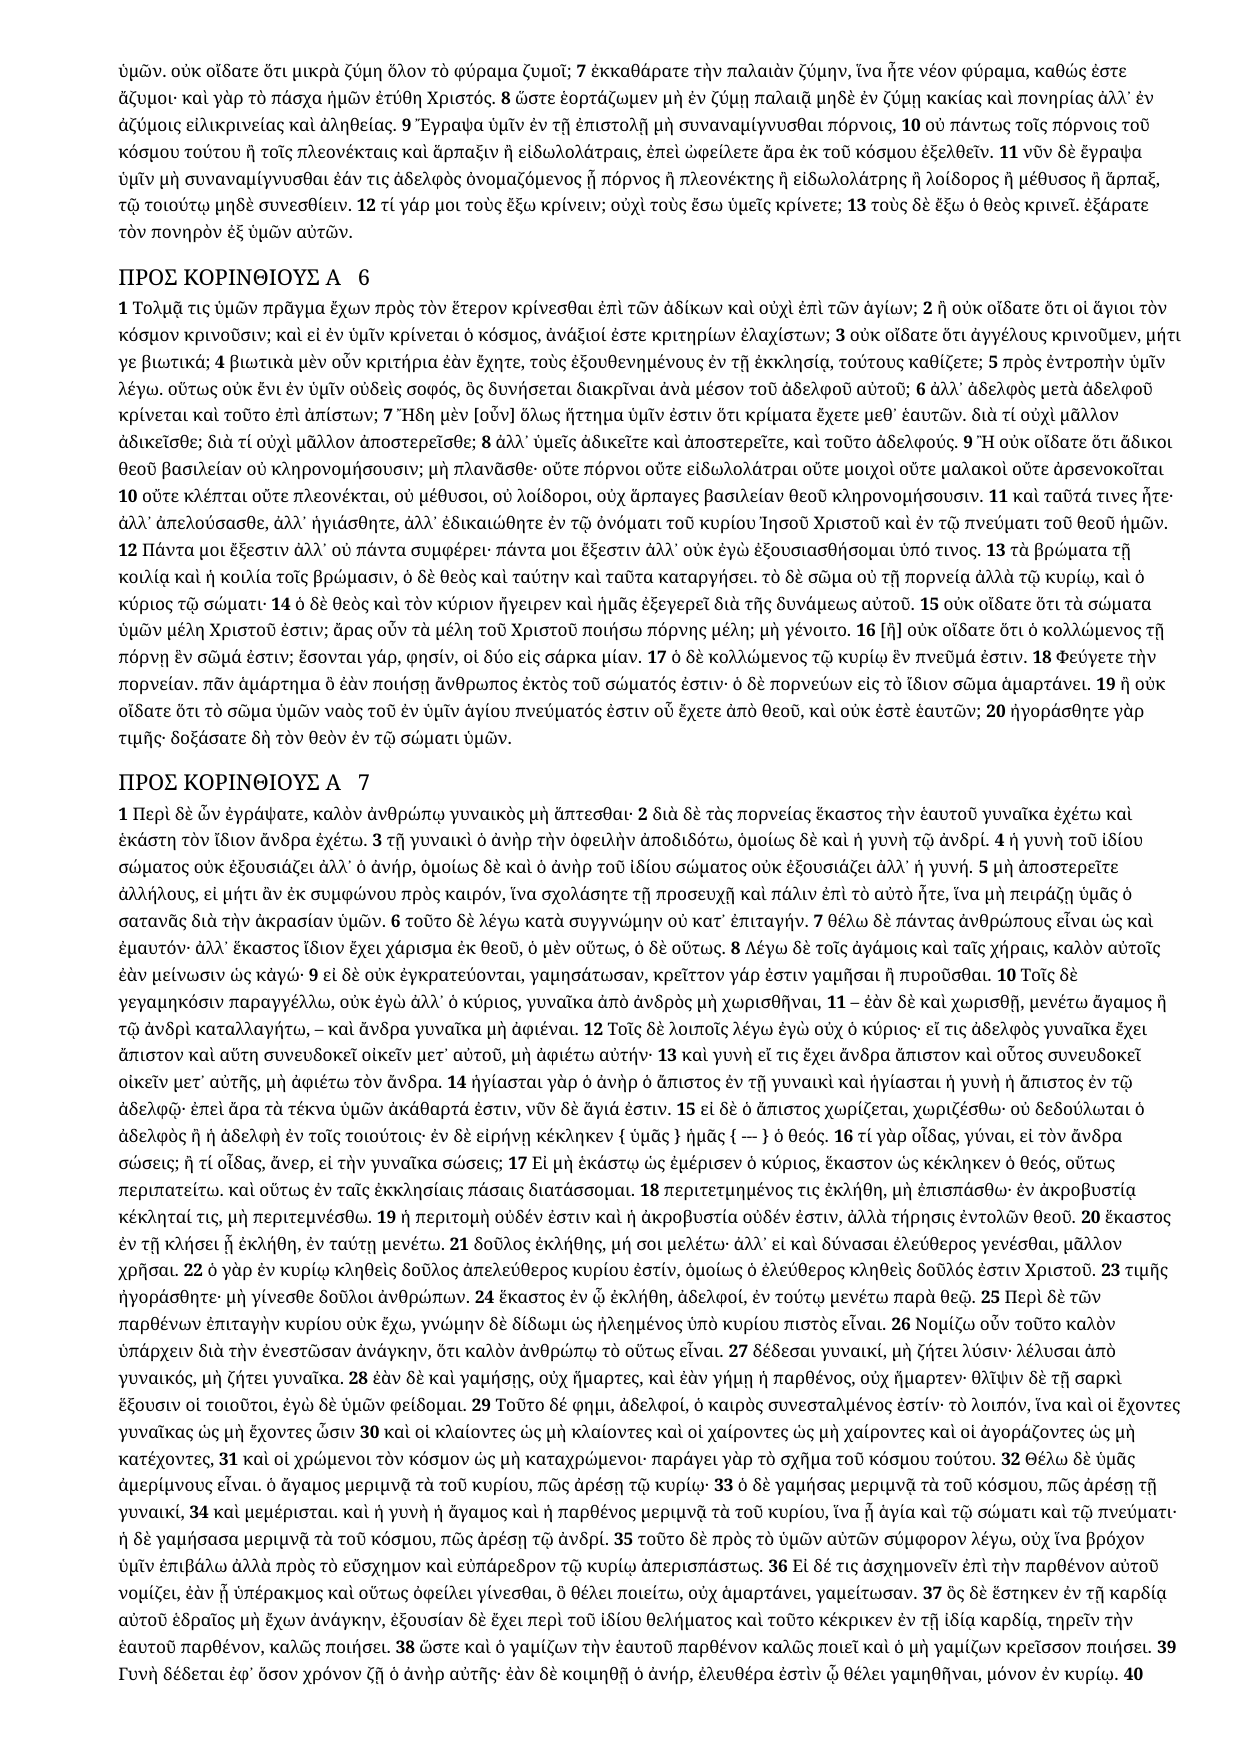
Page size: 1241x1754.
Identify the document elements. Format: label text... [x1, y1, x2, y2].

text ὑμῶν. οὐκ οἴδατε ὅτι μικρὰ ζύμη ὅλον τὸ φύραμα ζυμοῖ; 7 ἐκκαθάρατε τὴν παλαιὰν ζύμην, ἵνα ἦτε νέον φύραμα, καθώς ἐστε ἄζυμοι· καὶ γὰρ τὸ πάσχα ἡμῶν ἐτύθη Χριστός. 8 ὥστε ἑορτάζωμεν μὴ ἐν ζύμῃ παλαιᾷ μηδὲ ἐν ζύμῃ κακίας καὶ πονηρίας ἀλλ᾽ ἐν ἀζύμοις εἰλικρινείας καὶ ἀληθείας. 9 Ἔγραψα ὑμῖν ἐν τῇ ἐπιστολῇ μὴ συναναμίγνυσθαι πόρνοις, 10 οὐ πάντως τοῖς πόρνοις τοῦ κόσμου τούτου ἢ τοῖς πλεονέκταις καὶ ἅρπαξιν ἢ εἰδωλολάτραις, ἐπεὶ ὠφείλετε ἄρα ἐκ τοῦ κόσμου ἐξελθεῖν. 11 νῦν δὲ ἔγραψα ὑμῖν μὴ συναναμίγνυσθαι ἐάν τις ἀδελφὸς ὀνομαζόμενος ᾖ πόρνος ἢ πλεονέκτης ἢ εἰδωλολάτρης ἢ λοίδορος ἢ μέθυσος ἢ ἅρπαξ, τῷ τοιούτῳ μηδὲ συνεσθίειν. 12 τί γάρ μοι τοὺς ἔξω κρίνειν; οὐχὶ τοὺς ἔσω ὑμεῖς κρίνετε; 13 τοὺς δὲ ἔξω ὁ θεὸς κρινεῖ. ἐξάρατε τὸν πονηρὸν ἐξ ὑμῶν αὐτῶν. [118, 59, 1181, 244]
text ΠΡΟΣ ΚΟΡΙΝΘΙΟΥΣ Α 7 [118, 767, 1181, 797]
text 1 Περὶ δὲ ὧν ἐγράψατε, καλὸν ἀνθρώπῳ γυναικὸς μὴ ἅπτεσθαι· 2 διὰ δὲ τὰς πορνείας ἕκαστος τὴν ἑαυτοῦ γυναῖκα ἐχέτω καὶ ἑκάστη τὸν ἴδιον ἄνδρα ἐχέτω. 3 τῇ γυναικὶ ὁ ἀνὴρ τὴν ὀφειλὴν ἀποδιδότω, ὁμοίως δὲ καὶ ἡ γυνὴ τῷ ἀνδρί. 4 ἡ γυνὴ τοῦ ἰδίου σώματος οὐκ ἐξουσιάζει ἀλλ᾽ ὁ ἀνήρ, ὁμοίως δὲ καὶ ὁ ἀνὴρ τοῦ ἰδίου σώματος οὐκ ἐξουσιάζει ἀλλ᾽ ἡ γυνή. 5 μὴ ἀποστερεῖτε ἀλλήλους, εἰ μήτι ἂν ἐκ συμφώνου πρὸς καιρόν, ἵνα σχολάσητε τῇ προσευχῇ καὶ πάλιν ἐπὶ τὸ αὐτὸ ἦτε, ἵνα μὴ πειράζῃ ὑμᾶς ὁ σατανᾶς διὰ τὴν ἀκρασίαν ὑμῶν. 6 τοῦτο δὲ λέγω κατὰ συγγνώμην οὐ κατ᾽ ἐπιταγήν. 7 θέλω δὲ πάντας ἀνθρώπους εἶναι ὡς καὶ ἐμαυτόν· ἀλλ᾽ ἕκαστος ἴδιον ἔχει χάρισμα ἐκ θεοῦ, ὁ μὲν οὕτως, ὁ δὲ οὕτως. 8 Λέγω δὲ τοῖς ἀγάμοις καὶ ταῖς χήραις, καλὸν αὐτοῖς ἐὰν μείνωσιν ὡς κἀγώ· 9 εἰ δὲ οὐκ ἐγκρατεύονται, γαμησάτωσαν, κρεῖττον γάρ ἐστιν γαμῆσαι ἢ πυροῦσθαι. 10 Τοῖς δὲ γεγαμηκόσιν παραγγέλλω, οὐκ ἐγὼ ἀλλ᾽ ὁ κύριος, γυναῖκα ἀπὸ ἀνδρὸς μὴ χωρισθῆναι, 11 – ἐὰν δὲ καὶ χωρισθῇ, μενέτω ἄγαμος ἢ τῷ ἀνδρὶ καταλλαγήτω, – καὶ ἄνδρα γυναῖκα μὴ ἀφιέναι. 12 Τοῖς δὲ λοιποῖς λέγω ἐγὼ οὐχ ὁ κύριος· εἴ τις ἀδελφὸς γυναῖκα ἔχει ἄπιστον καὶ αὕτη συνευδοκεῖ οἰκεῖν μετ᾽ αὐτοῦ, μὴ ἀφιέτω αὐτήν· 13 καὶ γυνὴ εἴ τις ἔχει ἄνδρα ἄπιστον καὶ οὗτος συνευδοκεῖ οἰκεῖν μετ᾽ αὐτῆς, μὴ ἀφιέτω τὸν ἄνδρα. 14 ἡγίασται γὰρ ὁ ἀνὴρ ὁ ἄπιστος ἐν τῇ γυναικὶ καὶ ἡγίασται ἡ γυνὴ ἡ ἄπιστος ἐν τῷ ἀδελφῷ· ἐπεὶ ἄρα τὰ τέκνα ὑμῶν ἀκάθαρτά ἐστιν, νῦν δὲ ἅγιά ἐστιν. 15 εἰ δὲ ὁ ἄπιστος χωρίζεται, χωριζέσθω· οὐ δεδούλωται ὁ ἀδελφὸς ἢ ἡ ἀδελφὴ ἐν τοῖς τοιούτοις· ἐν δὲ εἰρήνῃ κέκληκεν { ὑμᾶς } ἡμᾶς { --- } ὁ θεός. 16 τί γὰρ οἶδας, γύναι, εἰ τὸν ἄνδρα σώσεις; ἢ τί οἶδας, ἄνερ, εἰ τὴν γυναῖκα σώσεις; 17 Εἰ μὴ ἑκάστῳ ὡς ἐμέρισεν ὁ κύριος, ἕκαστον ὡς κέκληκεν ὁ θεός, οὕτως περιπατείτω. καὶ οὕτως ἐν ταῖς ἐκκλησίαις πάσαις διατάσσομαι. 18 περιτετμημένος τις ἐκλήθη, μὴ ἐπισπάσθω· ἐν ἀκροβυστίᾳ κέκληταί τις, μὴ περιτεμνέσθω. 19 ἡ περιτομὴ οὐδέν ἐστιν καὶ ἡ ἀκροβυστία οὐδέν ἐστιν, ἀλλὰ τήρησις ἐντολῶν θεοῦ. 20 ἕκαστος ἐν τῇ κλήσει ᾗ ἐκλήθη, ἐν ταύτῃ μενέτω. 21 δοῦλος ἐκλήθης, μή σοι μελέτω· ἀλλ᾽ εἰ καὶ δύνασαι ἐλεύθερος γενέσθαι, μᾶλλον χρῆσαι. 22 ὁ γὰρ ἐν κυρίῳ κληθεὶς δοῦλος ἀπελεύθερος κυρίου ἐστίν, ὁμοίως ὁ ἐλεύθερος κληθεὶς δοῦλός ἐστιν Χριστοῦ. 23 τιμῆς ἠγοράσθητε· μὴ γίνεσθε δοῦλοι ἀνθρώπων. 24 ἕκαστος ἐν ᾧ ἐκλήθη, ἀδελφοί, ἐν τούτῳ μενέτω παρὰ θεῷ. 25 Περὶ δὲ τῶν παρθένων ἐπιταγὴν κυρίου οὐκ ἔχω, γνώμην δὲ δίδωμι ὡς ἠλεημένος ὑπὸ κυρίου πιστὸς εἶναι. 26 Νομίζω οὖν τοῦτο καλὸν ὑπάρχειν διὰ τὴν ἐνεστῶσαν ἀνάγκην, ὅτι καλὸν ἀνθρώπῳ τὸ οὕτως εἶναι. 27 δέδεσαι γυναικί, μὴ ζήτει λύσιν· λέλυσαι ἀπὸ γυναικός, μὴ ζήτει γυναῖκα. 28 ἐὰν δὲ καὶ γαμήσῃς, οὐχ ἥμαρτες, καὶ ἐὰν γήμῃ ἡ παρθένος, οὐχ ἥμαρτεν· θλῖψιν δὲ τῇ σαρκὶ ἕξουσιν οἱ τοιοῦτοι, ἐγὼ δὲ ὑμῶν φείδομαι. 29 Τοῦτο δέ φημι, ἀδελφοί, ὁ καιρὸς συνεσταλμένος ἐστίν· τὸ λοιπόν, ἵνα καὶ οἱ ἔχοντες γυναῖκας ὡς μὴ ἔχοντες ὦσιν 30 καὶ οἱ κλαίοντες ὡς μὴ κλαίοντες καὶ οἱ χαίροντες ὡς μὴ χαίροντες καὶ οἱ ἀγοράζοντες ὡς μὴ κατέχοντες, 31 καὶ οἱ χρώμενοι τὸν κόσμον ὡς μὴ καταχρώμενοι· παράγει γὰρ τὸ σχῆμα τοῦ κόσμου τούτου. 32 Θέλω δὲ ὑμᾶς ἀμερίμνους εἶναι. ὁ ἄγαμος μεριμνᾷ τὰ τοῦ κυρίου, πῶς ἀρέσῃ τῷ κυρίῳ· 33 ὁ δὲ γαμήσας μεριμνᾷ τὰ τοῦ κόσμου, πῶς ἀρέσῃ τῇ γυναικί, 34 καὶ μεμέρισται. καὶ ἡ γυνὴ ἡ ἄγαμος καὶ ἡ παρθένος μεριμνᾷ τὰ τοῦ κυρίου, ἵνα ᾖ ἁγία καὶ τῷ σώματι καὶ τῷ πνεύματι· ἡ δὲ γαμήσασα μεριμνᾷ τὰ τοῦ κόσμου, πῶς ἀρέσῃ τῷ ἀνδρί. 35 τοῦτο δὲ πρὸς τὸ ὑμῶν αὐτῶν σύμφορον λέγω, οὐχ ἵνα βρόχον ὑμῖν ἐπιβάλω ἀλλὰ πρὸς τὸ εὔσχημον καὶ εὐπάρεδρον τῷ κυρίῳ ἀπερισπάστως. 36 Εἰ δέ τις ἀσχημονεῖν ἐπὶ τὴν παρθένον αὐτοῦ νομίζει, ἐὰν ᾖ ὑπέρακμος καὶ οὕτως ὀφείλει γίνεσθαι, ὃ θέλει ποιείτω, οὐχ ἁμαρτάνει, γαμείτωσαν. 37 ὃς δὲ ἕστηκεν ἐν τῇ καρδίᾳ αὐτοῦ ἑδραῖος μὴ ἔχων ἀνάγκην, ἐξουσίαν δὲ ἔχει περὶ τοῦ ἰδίου θελήματος καὶ τοῦτο κέκρικεν ἐν τῇ ἰδίᾳ καρδίᾳ, τηρεῖν τὴν ἑαυτοῦ παρθένον, καλῶς ποιήσει. 38 ὥστε καὶ ὁ γαμίζων τὴν ἑαυτοῦ παρθένον καλῶς ποιεῖ καὶ ὁ μὴ γαμίζων κρεῖσσον ποιήσει. 39 Γυνὴ δέδεται ἐφ᾽ ὅσον χρόνον ζῇ ὁ ἀνὴρ αὐτῆς· ἐὰν δὲ κοιμηθῇ ὁ ἀνήρ, ἐλευθέρα ἐστὶν ᾧ θέλει γαμηθῆναι, μόνον ἐν κυρίῳ. 40 [118, 802, 1181, 1685]
text ΠΡΟΣ ΚΟΡΙΝΘΙΟΥΣ Α 6 [118, 262, 1181, 292]
text 1 Τολμᾷ τις ὑμῶν πρᾶγμα ἔχων πρὸς τὸν ἕτερον κρίνεσθαι ἐπὶ τῶν ἀδίκων καὶ οὐχὶ ἐπὶ τῶν ἁγίων; 2 ἢ οὐκ οἴδατε ὅτι οἱ ἅγιοι τὸν κόσμον κρινοῦσιν; καὶ εἰ ἐν ὑμῖν κρίνεται ὁ κόσμος, ἀνάξιοί ἐστε κριτηρίων ἐλαχίστων; 3 οὐκ οἴδατε ὅτι ἀγγέλους κρινοῦμεν, μήτι γε βιωτικά; 4 βιωτικὰ μὲν οὖν κριτήρια ἐὰν ἔχητε, τοὺς ἐξουθενημένους ἐν τῇ ἐκκλησίᾳ, τούτους καθίζετε; 5 πρὸς ἐντροπὴν ὑμῖν λέγω. οὕτως οὐκ ἔνι ἐν ὑμῖν οὐδεὶς σοφός, ὃς δυνήσεται διακρῖναι ἀνὰ μέσον τοῦ ἀδελφοῦ αὐτοῦ; 6 ἀλλ᾽ ἀδελφὸς μετὰ ἀδελφοῦ κρίνεται καὶ τοῦτο ἐπὶ ἀπίστων; 7 Ἤδη μὲν [οὖν] ὅλως ἥττημα ὑμῖν ἐστιν ὅτι κρίματα ἔχετε μεθ᾽ ἑαυτῶν. διὰ τί οὐχὶ μᾶλλον ἀδικεῖσθε; διὰ τί οὐχὶ μᾶλλον ἀποστερεῖσθε; 8 ἀλλ᾽ ὑμεῖς ἀδικεῖτε καὶ ἀποστερεῖτε, καὶ τοῦτο ἀδελφούς. 9 Ἢ οὐκ οἴδατε ὅτι ἄδικοι θεοῦ βασιλείαν οὐ κληρονομήσουσιν; μὴ πλανᾶσθε· οὔτε πόρνοι οὔτε εἰδωλολάτραι οὔτε μοιχοὶ οὔτε μαλακοὶ οὔτε ἀρσενοκοῖται 10 οὔτε κλέπται οὔτε πλεονέκται, οὐ μέθυσοι, οὐ λοίδοροι, οὐχ ἅρπαγες βασιλείαν θεοῦ κληρονομήσουσιν. 11 καὶ ταῦτά τινες ἦτε· ἀλλ᾽ ἀπελούσασθε, ἀλλ᾽ ἡγιάσθητε, ἀλλ᾽ ἐδικαιώθητε ἐν τῷ ὀνόματι τοῦ κυρίου Ἰησοῦ Χριστοῦ καὶ ἐν τῷ πνεύματι τοῦ θεοῦ ἡμῶν. 12 Πάντα μοι ἔξεστιν ἀλλ᾽ οὐ πάντα συμφέρει· πάντα μοι ἔξεστιν ἀλλ᾽ οὐκ ἐγὼ ἐξουσιασθήσομαι ὑπό τινος. 13 τὰ βρώματα τῇ κοιλίᾳ καὶ ἡ κοιλία τοῖς βρώμασιν, ὁ δὲ θεὸς καὶ ταύτην καὶ ταῦτα καταργήσει. τὸ δὲ σῶμα οὐ τῇ πορνείᾳ ἀλλὰ τῷ κυρίῳ, καὶ ὁ κύριος τῷ σώματι· 14 ὁ δὲ θεὸς καὶ τὸν κύριον ἤγειρεν καὶ ἡμᾶς ἐξεγερεῖ διὰ τῆς δυνάμεως αὐτοῦ. 15 οὐκ οἴδατε ὅτι τὰ σώματα ὑμῶν μέλη Χριστοῦ ἐστιν; ἄρας οὖν τὰ μέλη τοῦ Χριστοῦ ποιήσω πόρνης μέλη; μὴ γένοιτο. 16 [ἢ] οὐκ οἴδατε ὅτι ὁ κολλώμενος τῇ πόρνῃ ἓν σῶμά ἐστιν; ἔσονται γάρ, φησίν, οἱ δύο εἰς σάρκα μίαν. 17 ὁ δὲ κολλώμενος τῷ κυρίῳ ἓν πνεῦμά ἐστιν. 18 Φεύγετε τὴν πορνείαν. πᾶν ἁμάρτημα ὃ ἐὰν ποιήσῃ ἄνθρωπος ἐκτὸς τοῦ σώματός ἐστιν· ὁ δὲ πορνεύων εἰς τὸ ἴδιον σῶμα ἁμαρτάνει. 19 ἢ οὐκ οἴδατε ὅτι τὸ σῶμα ὑμῶν ναὸς τοῦ ἐν ὑμῖν ἁγίου πνεύματός ἐστιν οὗ ἔχετε ἀπὸ θεοῦ, καὶ οὐκ ἐστὲ ἑαυτῶν; 20 ἠγοράσθητε γὰρ τιμῆς· δοξάσατε δὴ τὸν θεὸν ἐν τῷ σώματι ὑμῶν. [118, 296, 1181, 749]
